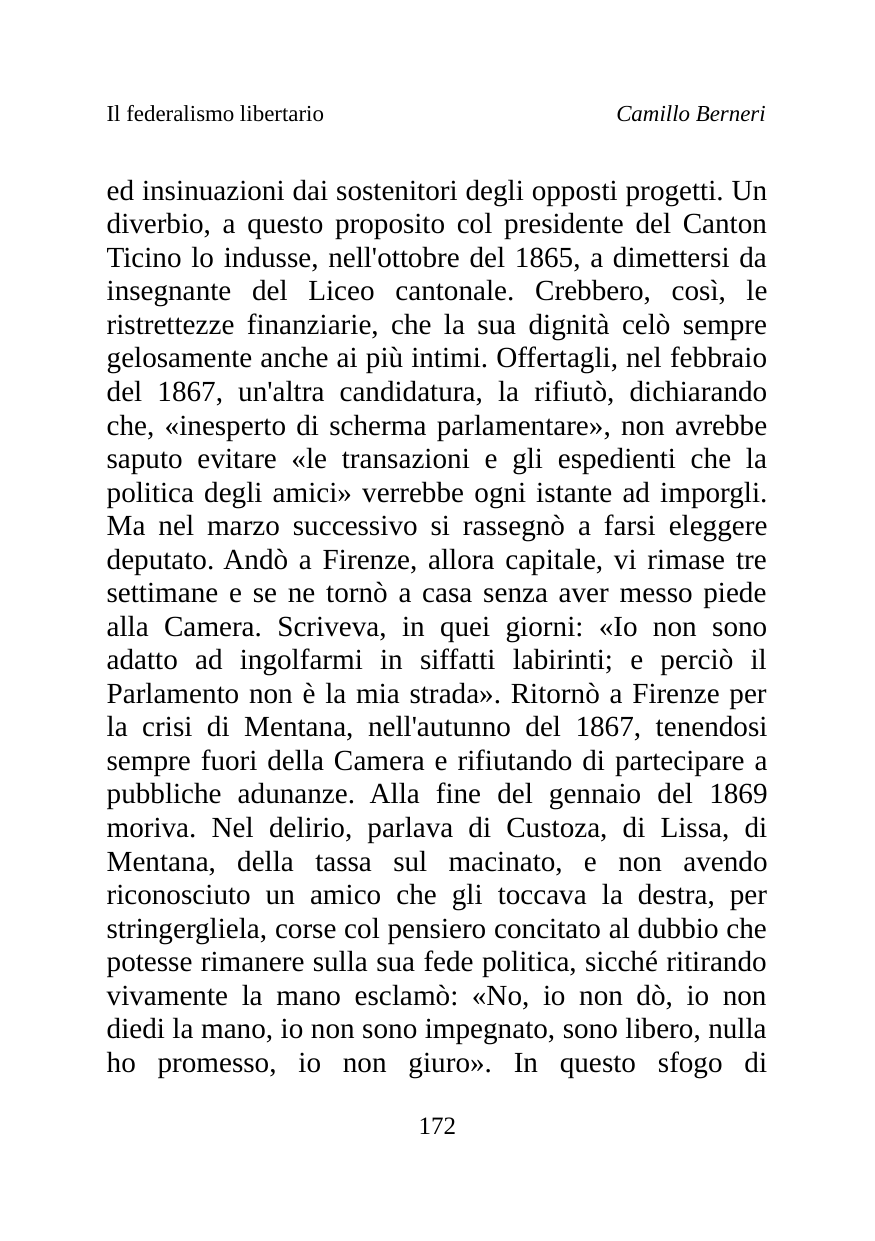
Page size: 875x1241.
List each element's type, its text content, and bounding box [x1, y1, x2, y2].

text ed insinuazioni dai sostenitori degli opposti progetti. Un diverbio, a questo proposito col presidente del Canton Ticino lo indusse, nell'ottobre del 1865, a dimettersi da insegnante del Liceo cantonale. Crebbero, così, le ristrettezze finanziarie, che la sua dignità celò sempre gelosamente anche ai più intimi. Offertagli, nel febbraio del 1867, un'altra candidatura, la rifiutò, dichiarando che, «inesperto di scherma parlamentare», non avrebbe saputo evitare «le transazioni e gli espedienti che la politica degli amici» verrebbe ogni istante ad imporgli. Ma nel marzo successivo si rassegnò a farsi eleggere deputato. Andò a Firenze, allora capitale, vi rimase tre settimane e se ne tornò a casa senza aver messo piede alla Camera. Scriveva, in quei giorni: «Io non sono adatto ad ingolfarmi in siffatti labirinti; e perciò il Parlamento non è la mia strada». Ritornò a Firenze per la crisi di Mentana, nell'autunno del 1867, tenendosi sempre fuori della Camera e rifiutando di partecipare a pubbliche adunanze. Alla fine del gennaio del 1869 moriva. Nel delirio, parlava di Custoza, di Lissa, di Mentana, della tassa sul macinato, e non avendo riconosciuto un amico che gli toccava la destra, per stringergliela, corse col pensiero concitato al dubbio che potesse rimanere sulla sua fede politica, sicché ritirando vivamente la mano esclamò: «No, io non dò, io non diedi la mano, io non sono impegnato, sono libero, nulla ho promesso, io non giuro». In questo sfogo di [106, 173, 768, 1078]
